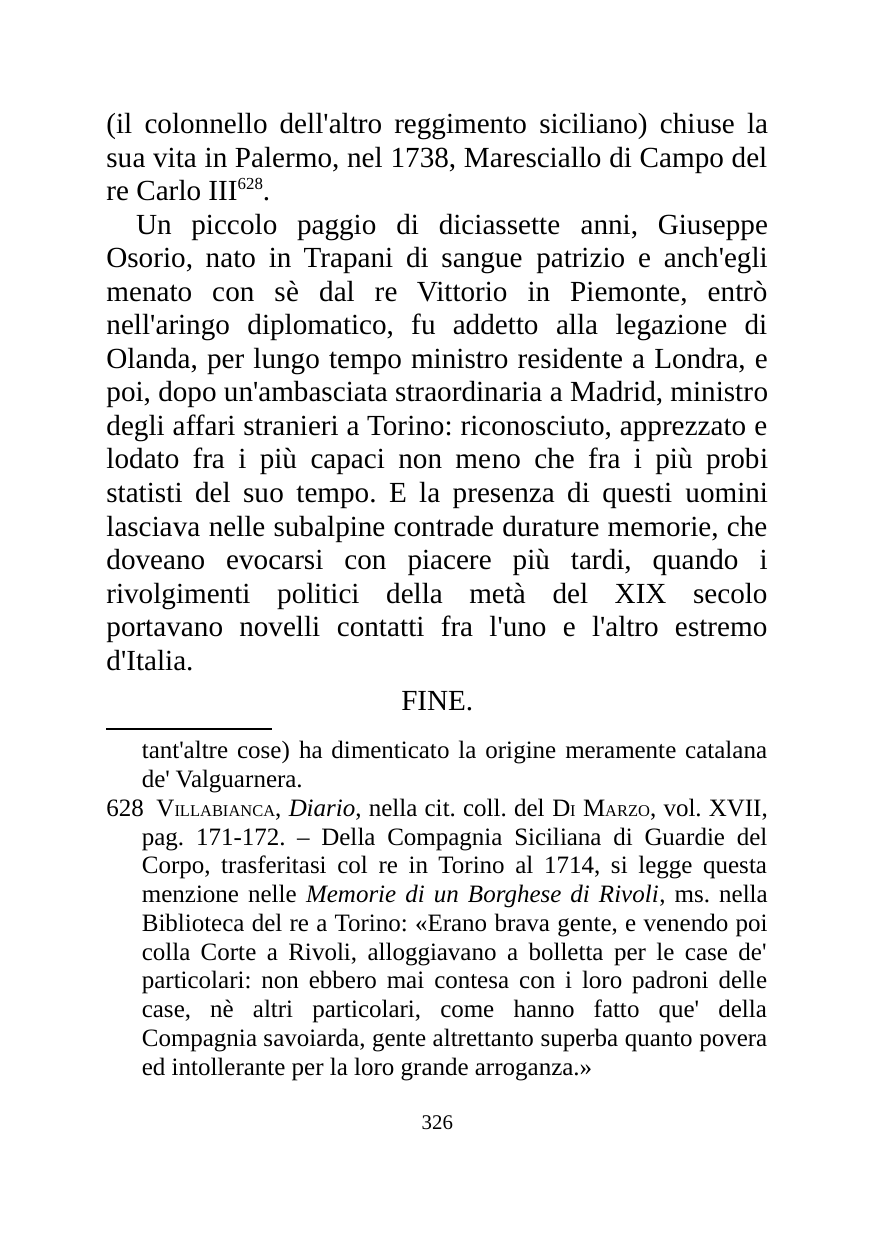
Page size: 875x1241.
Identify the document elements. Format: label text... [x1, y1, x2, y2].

subtitle FINE. [106, 683, 768, 716]
text tant'altre cose) ha dimenticato la origine meramente catalana de' Valguarnera. [106, 735, 768, 793]
text (il colonnello dell'altro reggimento siciliano) chiuse la sua vita in Palermo, nel 1738, Maresciallo di Campo del re Carlo III. [106, 106, 768, 207]
text Villabianca, Diario, nella cit. coll. del Di Marzo, vol. XVII, pag. 171-172. – Della Compagnia Siciliana di Guardie del Corpo, trasferitasi col re in Torino al 1714, si legge questa menzione nelle Memorie di un Borghese di Rivoli, ms. nella Biblioteca del re a Torino: «Erano brava gente, e venendo poi colla Corte a Rivoli, alloggiavano a bolletta per le case de' particolari: non ebbero mai contesa con i loro padroni delle case, nè altri particolari, come hanno fatto que' della Compagnia savoiarda, gente altrettanto superba quanto povera ed intollerante per la loro grande arroganza.» [106, 793, 768, 1080]
text Un piccolo paggio di diciassette anni, Giuseppe Osorio, nato in Trapani di sangue patrizio e anch'egli menato con sè dal re Vittorio in Piemonte, entrò nell'aringo diplomatico, fu addetto alla legazione di Olanda, per lungo tempo ministro residente a Londra, e poi, dopo un'ambasciata straordinaria a Madrid, ministro degli affari stranieri a Torino: riconosciuto, apprezzato e lodato fra i più capaci non meno che fra i più probi statisti del suo tempo. E la presenza di questi uomini lasciava nelle subalpine contrade durature memorie, che doveano evocarsi con piacere più tardi, quando i rivolgimenti politici della metà del XIX secolo portavano novelli contatti fra l'uno e l'altro estremo d'Italia. [106, 207, 768, 676]
